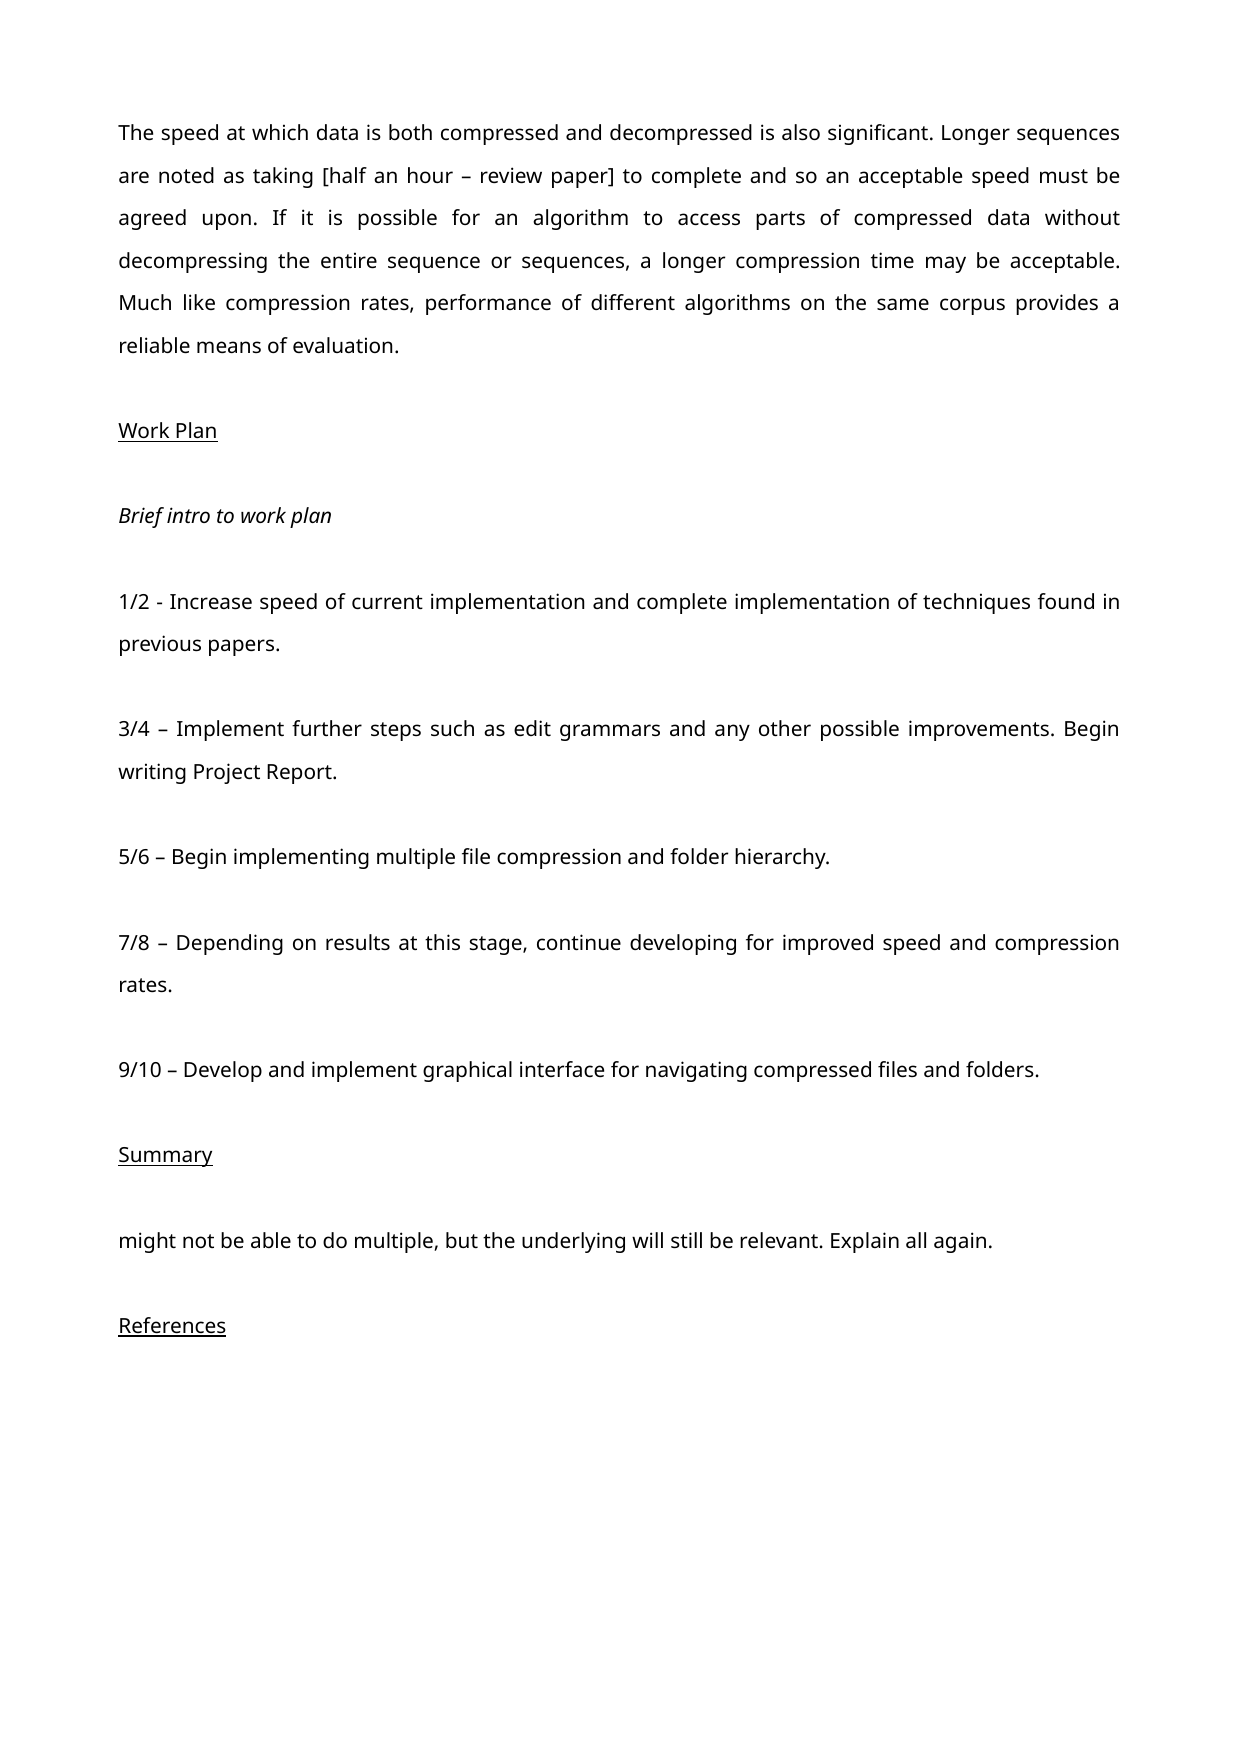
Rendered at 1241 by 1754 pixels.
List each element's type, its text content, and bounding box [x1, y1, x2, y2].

text might not be able to do multiple, but the underlying will still be relevant. Explain all again. [118, 1226, 1122, 1254]
text 1/2 - Increase speed of current implementation and complete implementation of techniques found in previous papers. [118, 587, 1122, 658]
text Brief intro to work plan [118, 502, 1122, 530]
text 9/10 – Develop and implement graphical interface for navigating compressed files and folders. [118, 1055, 1122, 1084]
text The speed at which data is both compressed and decompressed is also significant. Longer sequences are noted as taking [half an hour – review paper] to complete and so an acceptable speed must be agreed upon. If it is possible for an algorithm to access parts of compressed data without decompressing the entire sequence or sequences, a longer compression time may be acceptable. Much like compression rates, performance of different algorithms on the same corpus provides a reliable means of evaluation. [118, 118, 1122, 359]
text Work Plan [118, 416, 1122, 445]
text 5/6 – Begin implementing multiple file compression and folder hierarchy. [118, 842, 1122, 871]
text References [118, 1311, 1122, 1339]
text 7/8 – Depending on results at this stage, continue developing for improved speed and compression rates. [118, 928, 1122, 999]
text Summary [118, 1141, 1122, 1169]
text 3/4 – Implement further steps such as edit grammars and any other possible improvements. Begin writing Project Report. [118, 714, 1122, 786]
